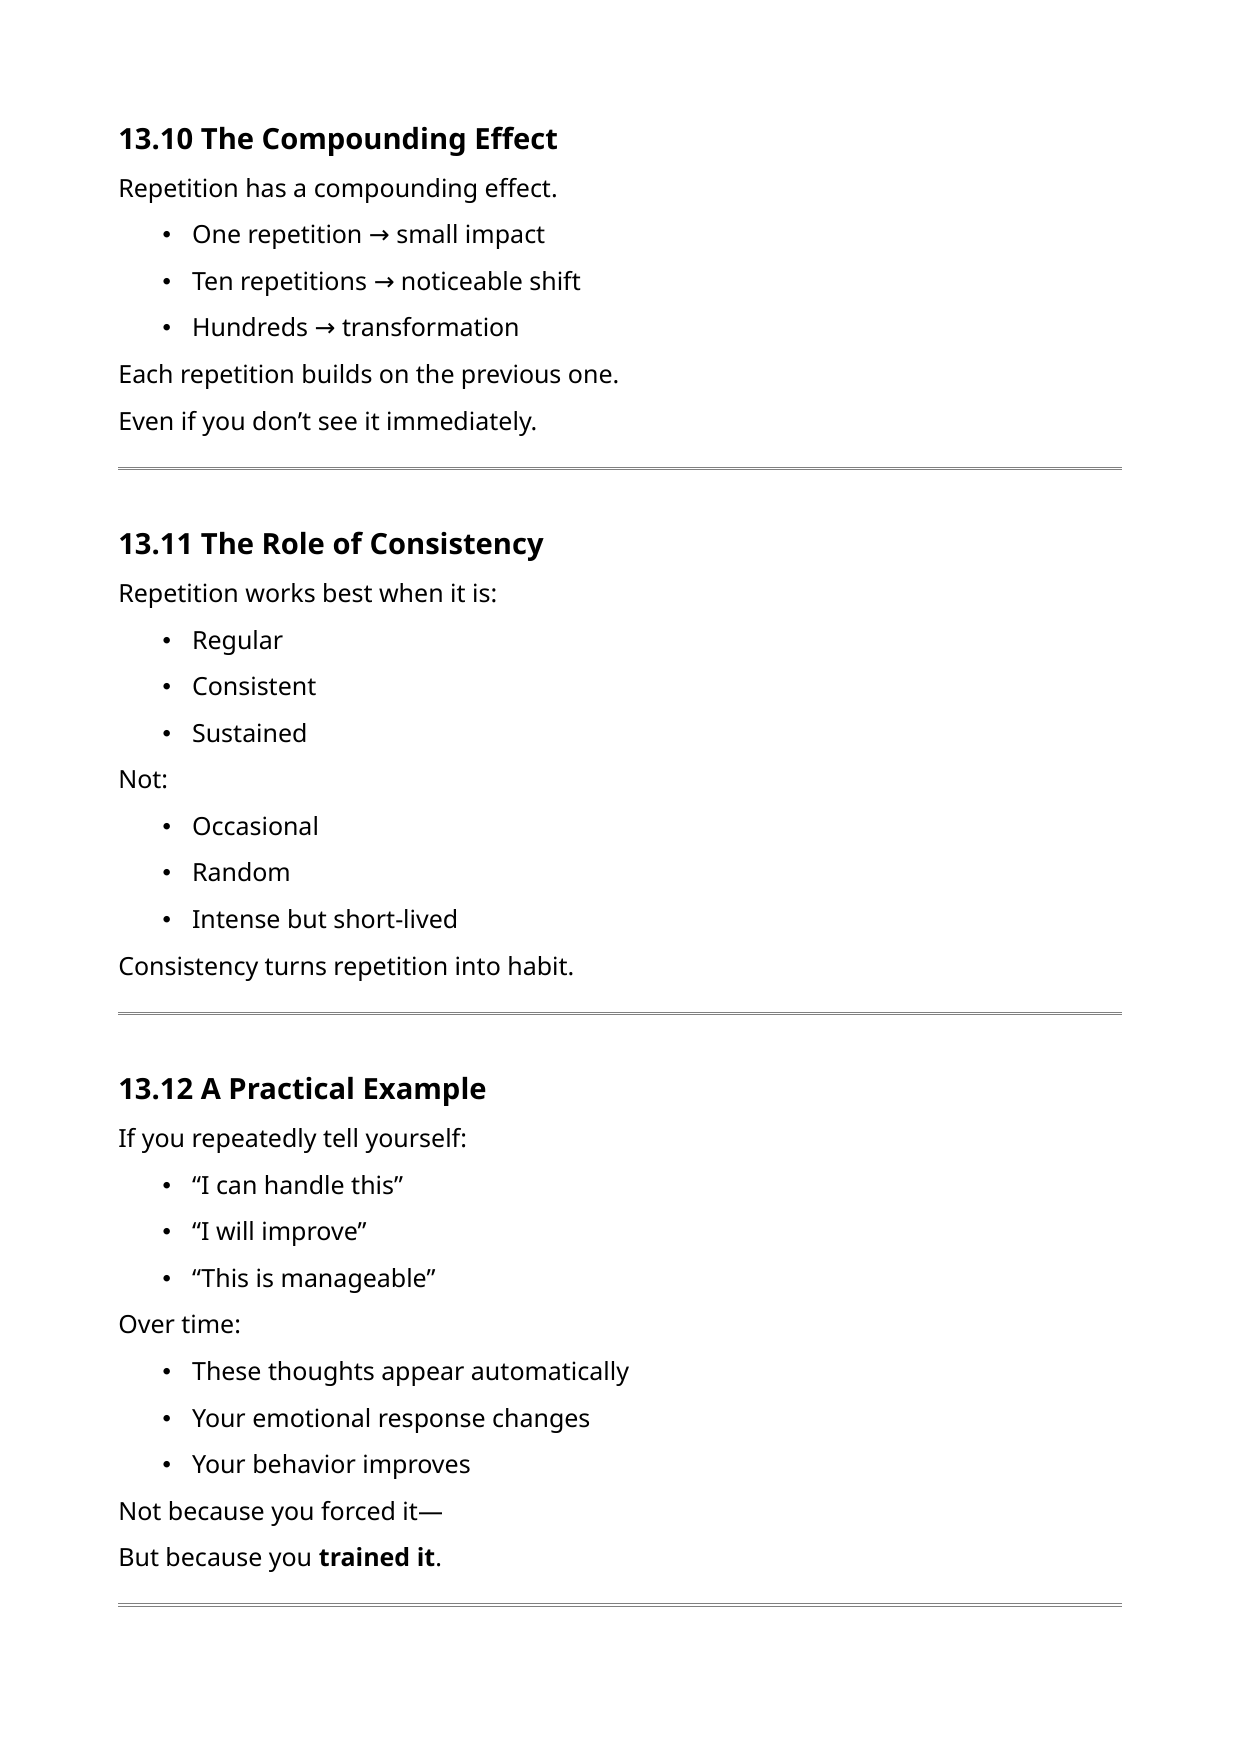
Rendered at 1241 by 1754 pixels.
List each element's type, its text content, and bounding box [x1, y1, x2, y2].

list Your behavior improves [162, 1447, 1122, 1481]
list “I can handle this” [162, 1167, 1122, 1201]
list Consistent [162, 669, 1122, 703]
text But because you trained it. [118, 1540, 1122, 1574]
subtitle 13.10 The Compounding Effect [118, 118, 1122, 158]
text Even if you don’t see it immediately. [118, 403, 1122, 437]
list Ten repetitions → noticeable shift [162, 263, 1122, 297]
list Intense but short-lived [162, 902, 1122, 936]
text Repetition works best when it is: [118, 576, 1122, 610]
list “This is manageable” [162, 1261, 1122, 1294]
list One repetition → small impact [162, 217, 1122, 251]
text Over time: [118, 1307, 1122, 1341]
list “I will improve” [162, 1214, 1122, 1248]
subtitle 13.11 The Role of Consistency [118, 523, 1122, 563]
text Each repetition builds on the previous one. [118, 357, 1122, 391]
text Not: [118, 762, 1122, 796]
text If you repeatedly tell yourself: [118, 1121, 1122, 1155]
list Your emotional response changes [162, 1400, 1122, 1434]
list Random [162, 855, 1122, 889]
text Consistency turns repetition into habit. [118, 948, 1122, 982]
list Occasional [162, 808, 1122, 843]
list Sustained [162, 715, 1122, 749]
list Regular [162, 622, 1122, 656]
text Not because you forced it— [118, 1493, 1122, 1527]
list Hundreds → transformation [162, 310, 1122, 344]
text Repetition has a compounding effect. [118, 170, 1122, 204]
list These thoughts appear automatically [162, 1354, 1122, 1388]
subtitle 13.12 A Practical Example [118, 1069, 1122, 1108]
